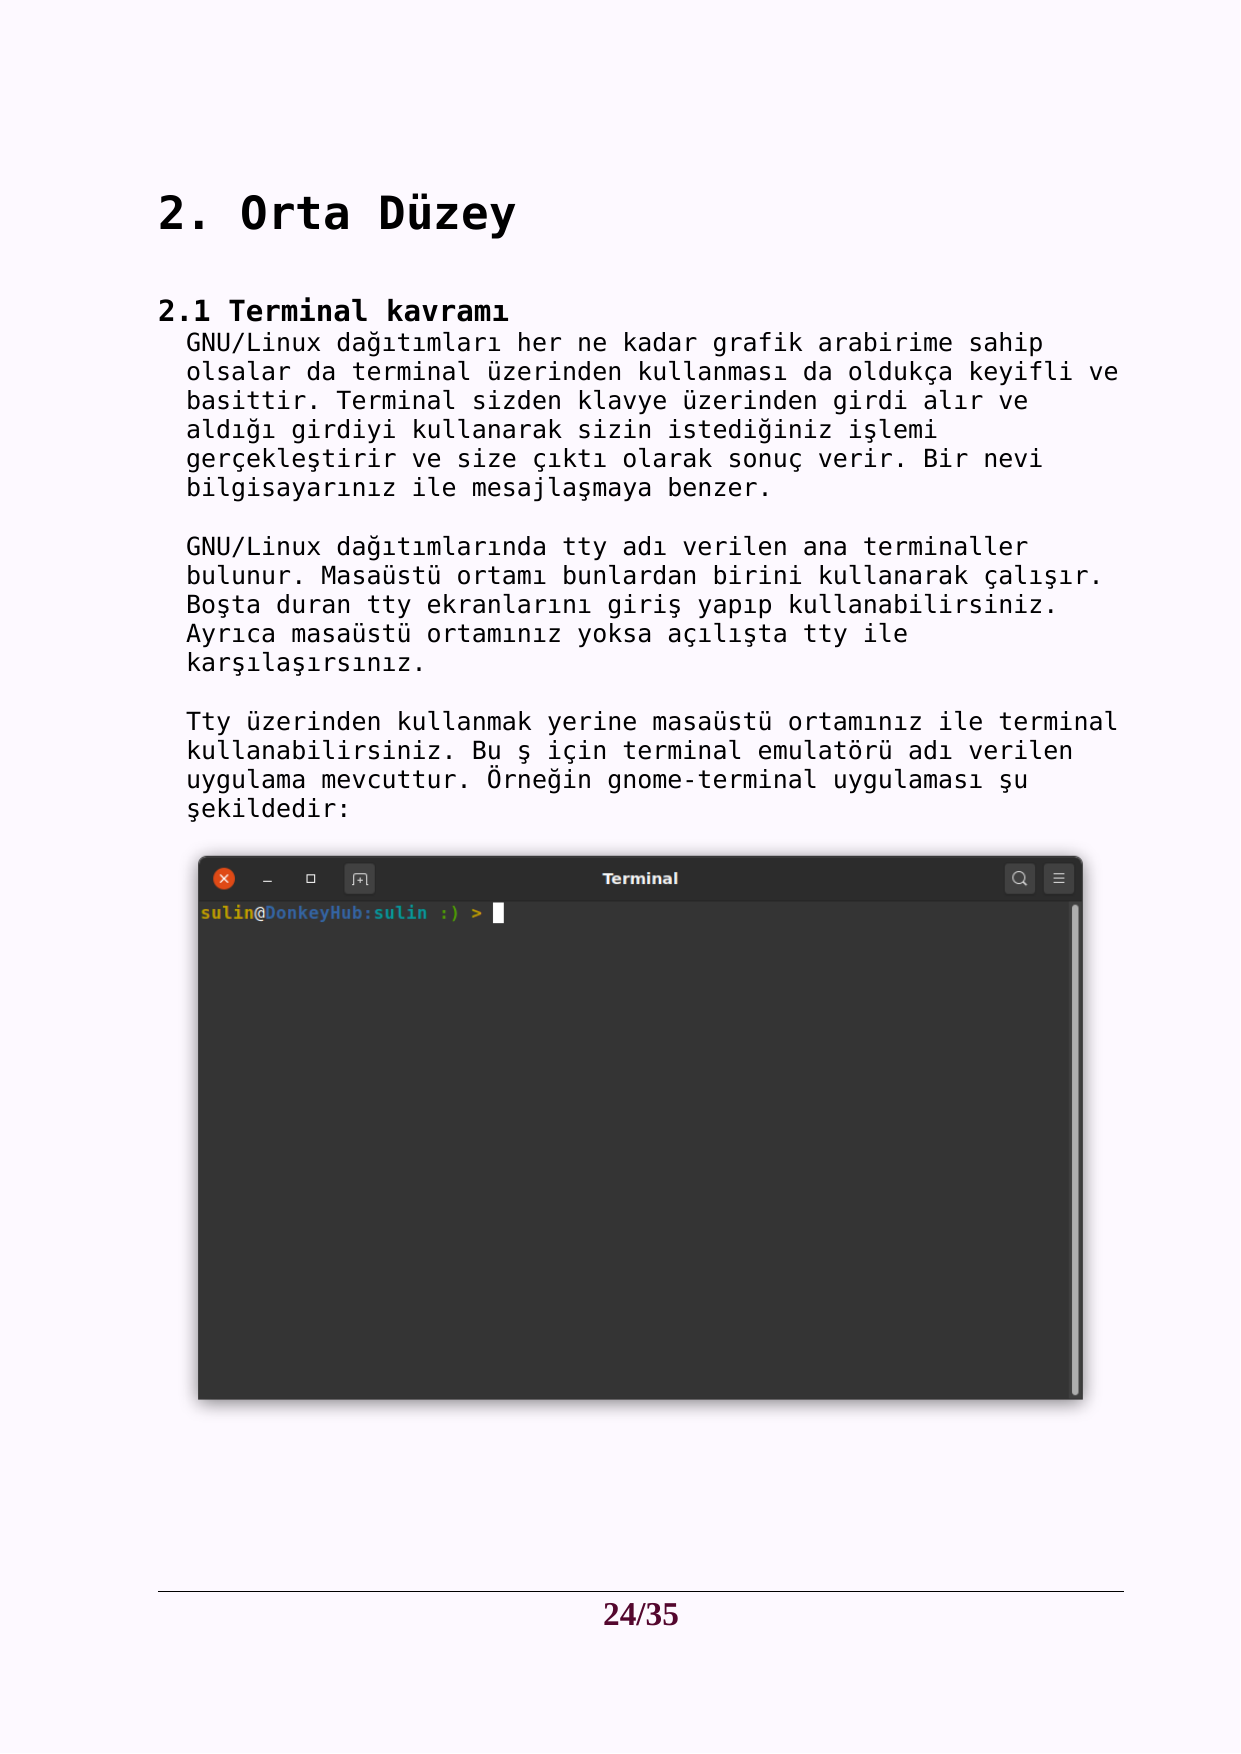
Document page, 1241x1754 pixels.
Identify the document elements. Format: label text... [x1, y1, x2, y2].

picture [171, 832, 1110, 1430]
text 2.1 Terminal kavramı [158, 294, 1124, 328]
text GNU/Linux dağıtımlarında tty adı verilen ana terminaller bulunur. Masaüstü ortamı bunlardan birini kullanarak çalışır. Boşta duran tty ekranlarını giriş yapıp kullanabilirsiniz. Ayrıca masaüstü ortamınız yoksa açılışta tty ile karşılaşırsınız. [186, 532, 1124, 678]
text Tty üzerinden kullanmak yerine masaüstü ortamınız ile terminal kullanabilirsiniz. Bu ş için terminal emulatörü adı verilen uygulama mevcuttur. Örneğin gnome-terminal uygulaması şu şekildedir: [186, 707, 1124, 824]
text 2. Orta Düzey [158, 187, 1124, 241]
text GNU/Linux dağıtımları her ne kadar grafik arabirime sahip olsalar da terminal üzerinden kullanması da oldukça keyifli ve basittir. Terminal sizden klavye üzerinden girdi alır ve aldığı girdiyi kullanarak sizin istediğiniz işlemi gerçekleştirir ve size çıktı olarak sonuç verir. Bir nevi bilgisayarınız ile mesajlaşmaya benzer. [186, 328, 1124, 503]
